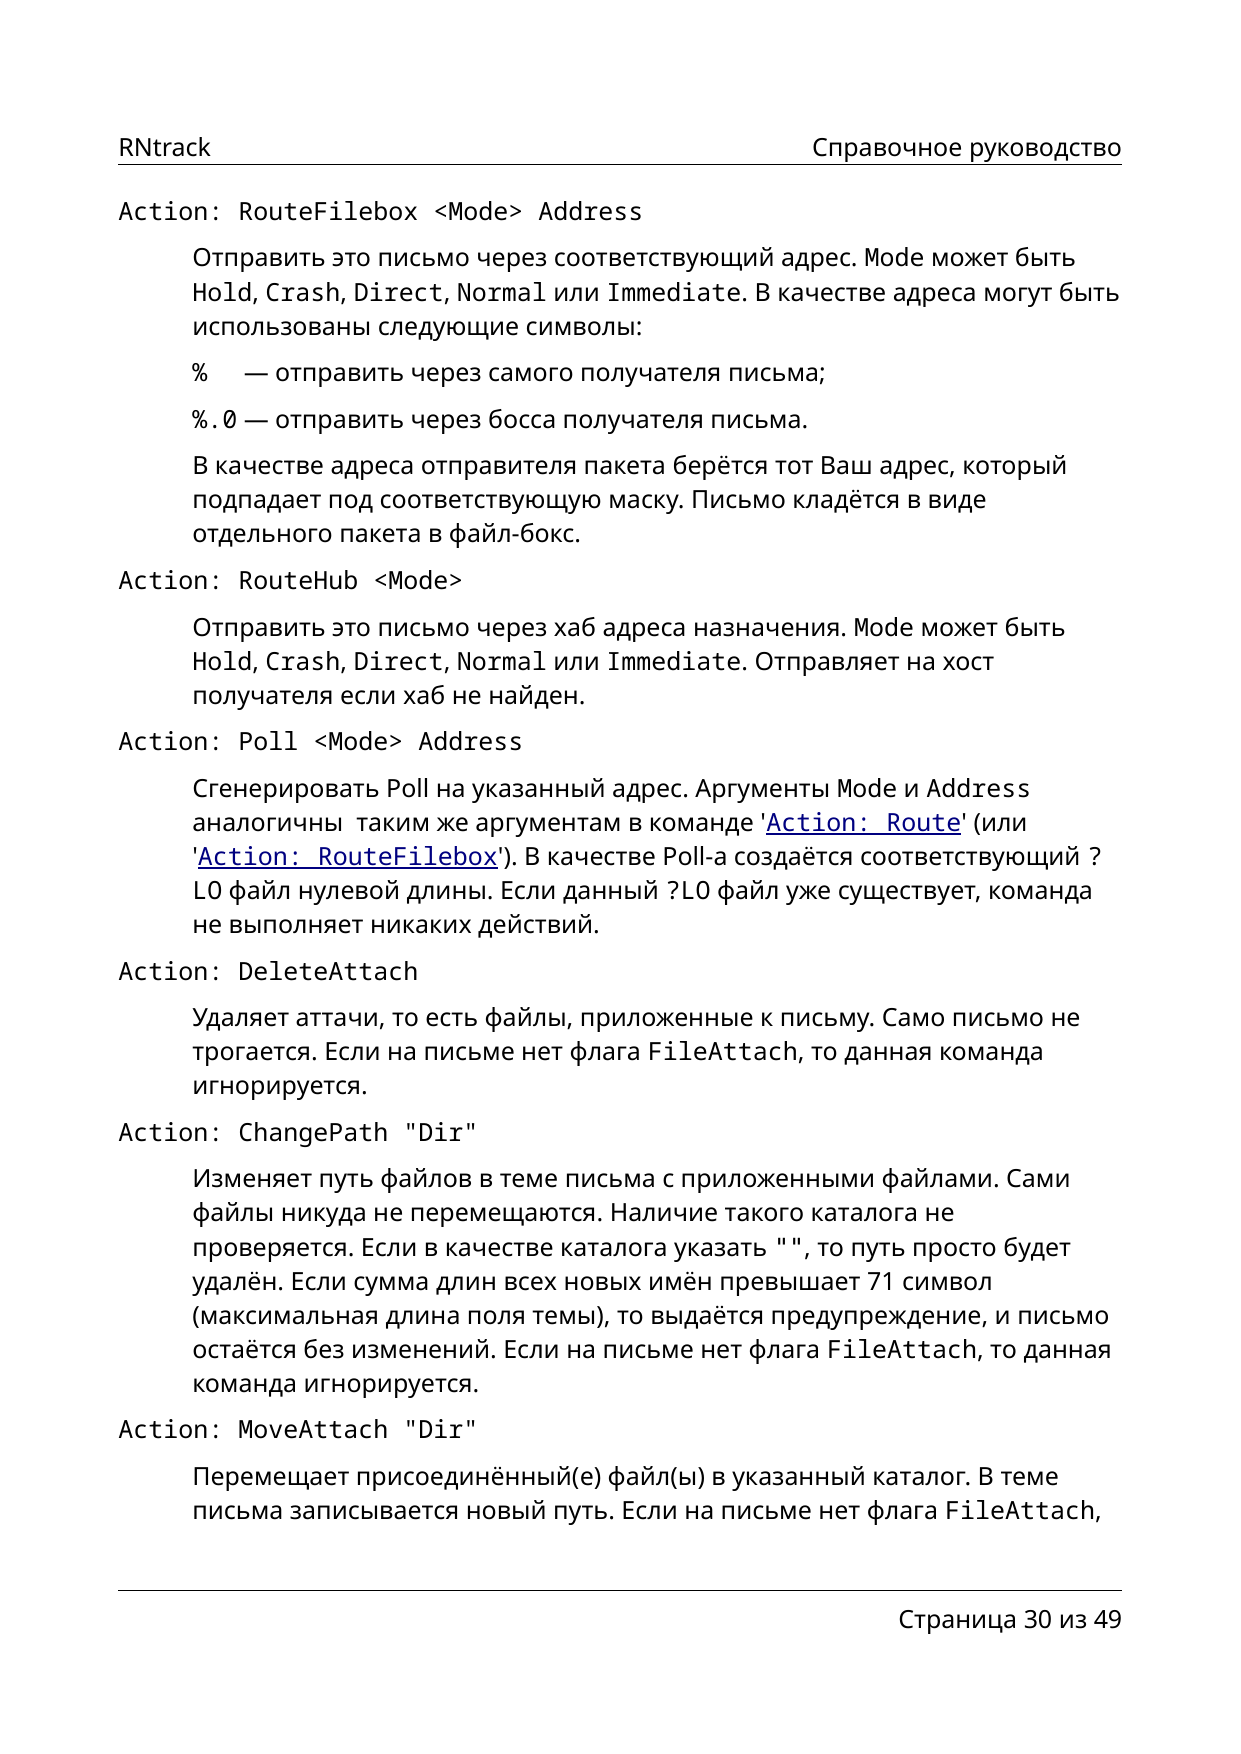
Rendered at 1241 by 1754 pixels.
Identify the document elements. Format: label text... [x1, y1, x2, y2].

text %.0 — отправить через босса получателя письма. [192, 401, 1122, 435]
text Action: Poll <Mode> Address [118, 724, 1122, 758]
text Action: RouteFilebox <Mode> Address [118, 193, 1122, 228]
text Сгенерировать Poll на указанный адрес. Аргументы Mode и Address аналогичны таким же аргументам в команде 'Action: Route' (или 'Action: RouteFilebox'). В качестве Poll-а создаётся соответствующий ?LO файл нулевой длины. Если данный ?LO файл уже существует, команда не выполняет никаких действий. [192, 770, 1122, 941]
text Action: DeleteAttach [118, 953, 1122, 987]
text Action: MoveAttach "Dir" [118, 1412, 1122, 1446]
text В качестве адреса отправителя пакета берётся тот Ваш адрес, который подпадает под соответствующую маску. Письмо кладётся в виде отдельного пакета в файл-бокс. [192, 448, 1122, 550]
text Отправить это письмо через хаб адреса назначения. Mode может быть Hold, Crash, Direct, Normal или Immediate. Отправляет на хост получателя если хаб не найден. [192, 609, 1122, 711]
text % — отправить через самого получателя письма; [192, 355, 1122, 389]
text Action: ChangePath "Dir" [118, 1114, 1122, 1148]
text Отправить это письмо через соответствующий адрес. Mode может быть Hold, Crash, Direct, Normal или Immediate. В качестве адреса могут быть использованы следующие символы: [192, 240, 1122, 342]
text Удаляет аттачи, то есть файлы, приложенные к письму. Само письмо не трогается. Если на письме нет флага FileAttach, то данная команда игнорируется. [192, 1000, 1122, 1102]
text Перемещает присоединённый(е) файл(ы) в указанный каталог. В теме письма записывается новый путь. Если на письме нет флага FileAttach, [192, 1458, 1122, 1527]
text Изменяет путь файлов в теме письма с приложенными файлами. Сами файлы никуда не перемещаются. Наличие такого каталога не проверяется. Если в качестве каталога указать "", то путь просто будет удалён. Если сумма длин всех новых имён превышает 71 символ (максимальная длина поля темы), то выдаётся предупреждение, и письмо остаётся без изменений. Если на письме нет флага FileAttach, то данная команда игнорируется. [192, 1161, 1122, 1399]
text Action: RouteHub <Mode> [118, 563, 1122, 597]
